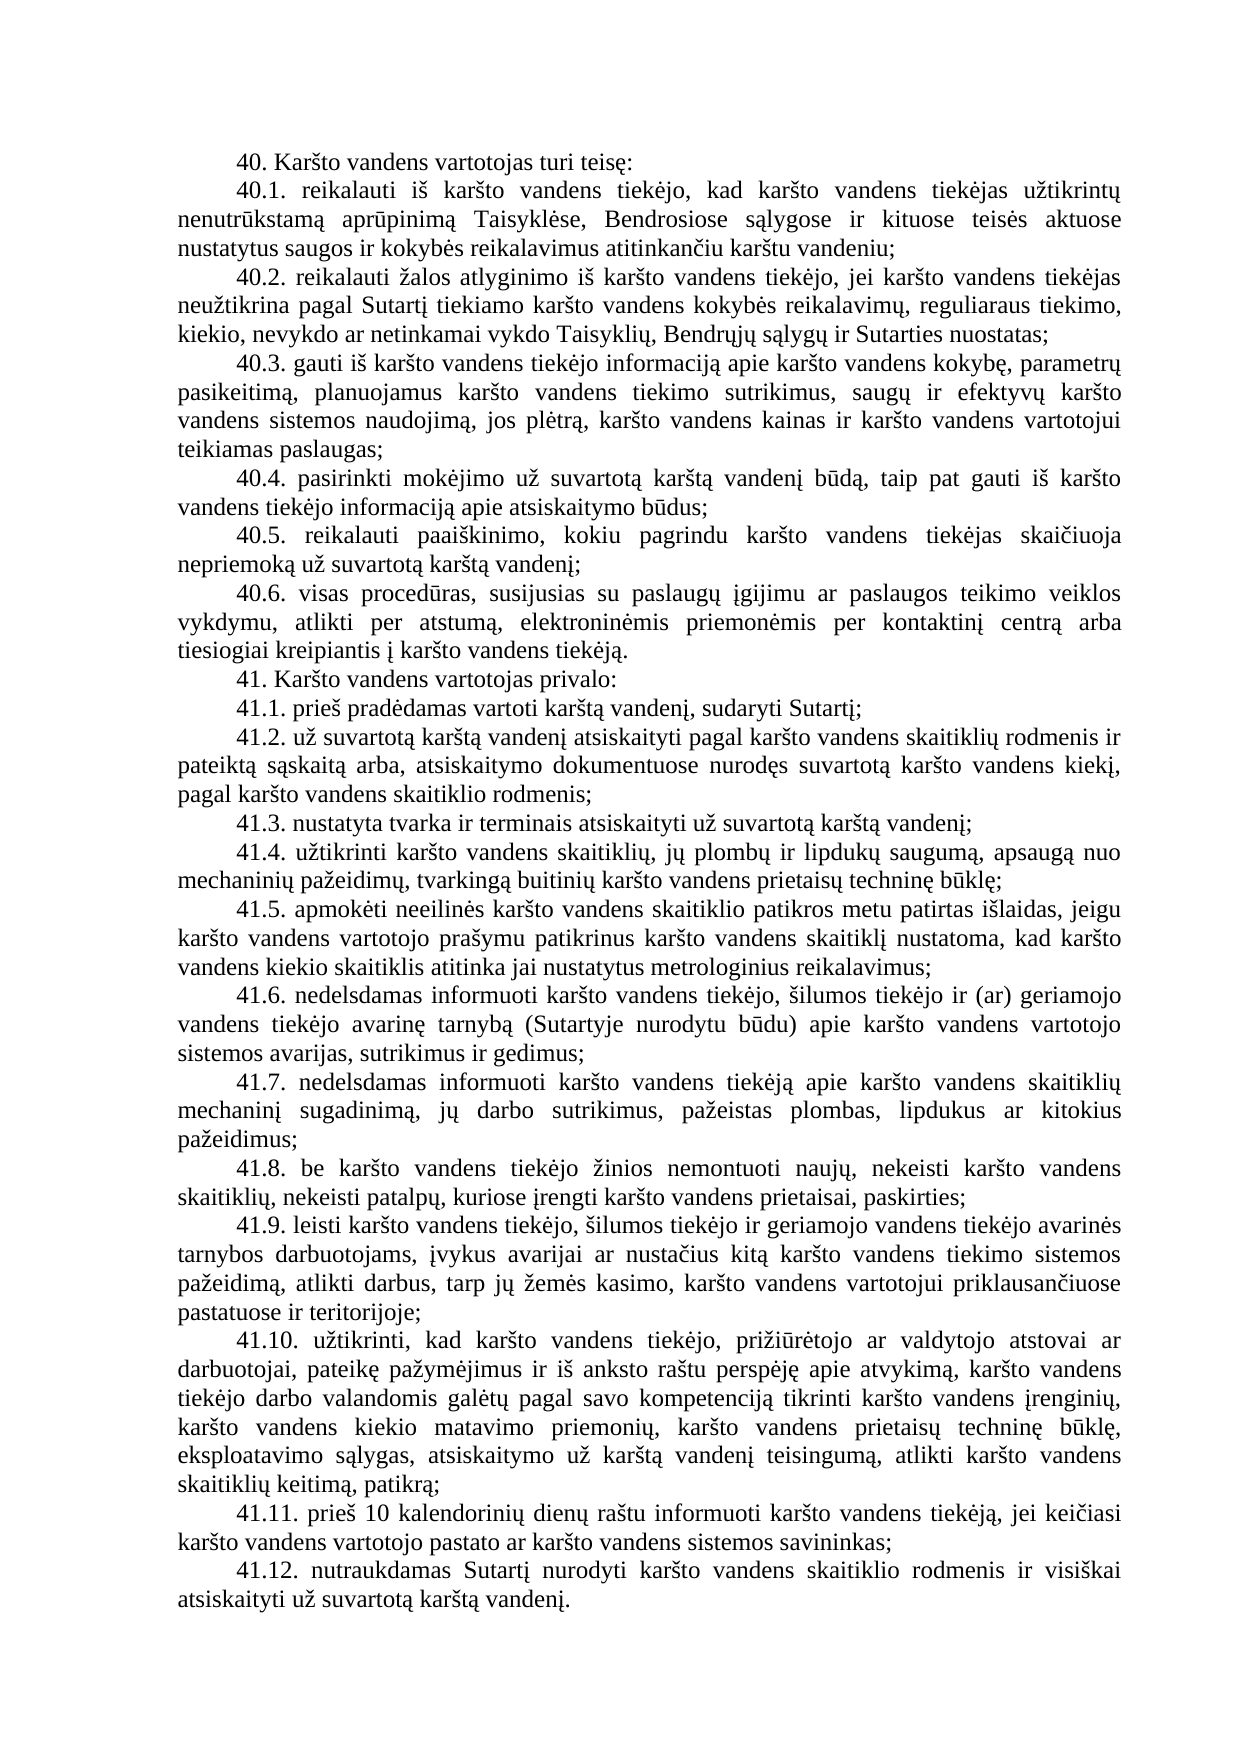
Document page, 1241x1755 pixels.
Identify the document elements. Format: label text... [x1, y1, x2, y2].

text 41.5. apmokėti neeilinės karšto vandens skaitiklio patikros metu patirtas išlaidas, jeigu karšto vandens vartotojo prašymu patikrinus karšto vandens skaitiklį nustatoma, kad karšto vandens kiekio skaitiklis atitinka jai nustatytus metrologinius reikalavimus; [177, 894, 1122, 981]
text 41.2. už suvartotą karštą vandenį atsiskaityti pagal karšto vandens skaitiklių rodmenis ir pateiktą sąskaitą arba, atsiskaitymo dokumentuose nurodęs suvartotą karšto vandens kiekį, pagal karšto vandens skaitiklio rodmenis; [177, 722, 1122, 808]
text 40.1. reikalauti iš karšto vandens tiekėjo, kad karšto vandens tiekėjas užtikrintų nenutrūkstamą aprūpinimą Taisyklėse, Bendrosiose sąlygose ir kituose teisės aktuose nustatytus saugos ir kokybės reikalavimus atitinkančiu karštu vandeniu; [177, 176, 1122, 262]
text 41.11. prieš 10 kalendorinių dienų raštu informuoti karšto vandens tiekėją, jei keičiasi karšto vandens vartotojo pastato ar karšto vandens sistemos savininkas; [177, 1498, 1122, 1556]
text 41.3. nustatyta tvarka ir terminais atsiskaityti už suvartotą karštą vandenį; [177, 808, 1122, 837]
text 40.3. gauti iš karšto vandens tiekėjo informaciją apie karšto vandens kokybę, parametrų pasikeitimą, planuojamus karšto vandens tiekimo sutrikimus, saugų ir efektyvų karšto vandens sistemos naudojimą, jos plėtrą, karšto vandens kainas ir karšto vandens vartotojui teikiamas paslaugas; [177, 348, 1122, 463]
text 40.6. visas procedūras, susijusias su paslaugų įgijimu ar paslaugos teikimo veiklos vykdymu, atlikti per atstumą, elektroninėmis priemonėmis per kontaktinį centrą arba tiesiogiai kreipiantis į karšto vandens tiekėją. [177, 578, 1122, 664]
text 41. Karšto vandens vartotojas privalo: [177, 664, 1122, 693]
text 41.1. prieš pradėdamas vartoti karštą vandenį, sudaryti Sutartį; [177, 693, 1122, 722]
text 41.7. nedelsdamas informuoti karšto vandens tiekėją apie karšto vandens skaitiklių mechaninį sugadinimą, jų darbo sutrikimus, pažeistas plombas, lipdukus ar kitokius pažeidimus; [177, 1067, 1122, 1153]
text 41.12. nutraukdamas Sutartį nurodyti karšto vandens skaitiklio rodmenis ir visiškai atsiskaityti už suvartotą karštą vandenį. [177, 1556, 1122, 1613]
text 41.6. nedelsdamas informuoti karšto vandens tiekėjo, šilumos tiekėjo ir (ar) geriamojo vandens tiekėjo avarinę tarnybą (Sutartyje nurodytu būdu) apie karšto vandens vartotojo sistemos avarijas, sutrikimus ir gedimus; [177, 981, 1122, 1067]
text 41.10. užtikrinti, kad karšto vandens tiekėjo, prižiūrėtojo ar valdytojo atstovai ar darbuotojai, pateikę pažymėjimus ir iš anksto raštu perspėję apie atvykimą, karšto vandens tiekėjo darbo valandomis galėtų pagal savo kompetenciją tikrinti karšto vandens įrenginių, karšto vandens kiekio matavimo priemonių, karšto vandens prietaisų techninę būklę, eksploatavimo sąlygas, atsiskaitymo už karštą vandenį teisingumą, atlikti karšto vandens skaitiklių keitimą, patikrą; [177, 1326, 1122, 1498]
text 41.9. leisti karšto vandens tiekėjo, šilumos tiekėjo ir geriamojo vandens tiekėjo avarinės tarnybos darbuotojams, įvykus avarijai ar nustačius kitą karšto vandens tiekimo sistemos pažeidimą, atlikti darbus, tarp jų žemės kasimo, karšto vandens vartotojui priklausančiuose pastatuose ir teritorijoje; [177, 1211, 1122, 1326]
text 41.8. be karšto vandens tiekėjo žinios nemontuoti naujų, nekeisti karšto vandens skaitiklių, nekeisti patalpų, kuriose įrengti karšto vandens prietaisai, paskirties; [177, 1153, 1122, 1211]
text 40.5. reikalauti paaiškinimo, kokiu pagrindu karšto vandens tiekėjas skaičiuoja nepriemoką už suvartotą karštą vandenį; [177, 521, 1122, 578]
text 40.2. reikalauti žalos atlyginimo iš karšto vandens tiekėjo, jei karšto vandens tiekėjas neužtikrina pagal Sutartį tiekiamo karšto vandens kokybės reikalavimų, reguliaraus tiekimo, kiekio, nevykdo ar netinkamai vykdo Taisyklių, Bendrųjų sąlygų ir Sutarties nuostatas; [177, 262, 1122, 348]
text 40. Karšto vandens vartotojas turi teisę: [177, 147, 1122, 176]
text 41.4. užtikrinti karšto vandens skaitiklių, jų plombų ir lipdukų saugumą, apsaugą nuo mechaninių pažeidimų, tvarkingą buitinių karšto vandens prietaisų techninę būklę; [177, 837, 1122, 894]
text 40.4. pasirinkti mokėjimo už suvartotą karštą vandenį būdą, taip pat gauti iš karšto vandens tiekėjo informaciją apie atsiskaitymo būdus; [177, 463, 1122, 521]
